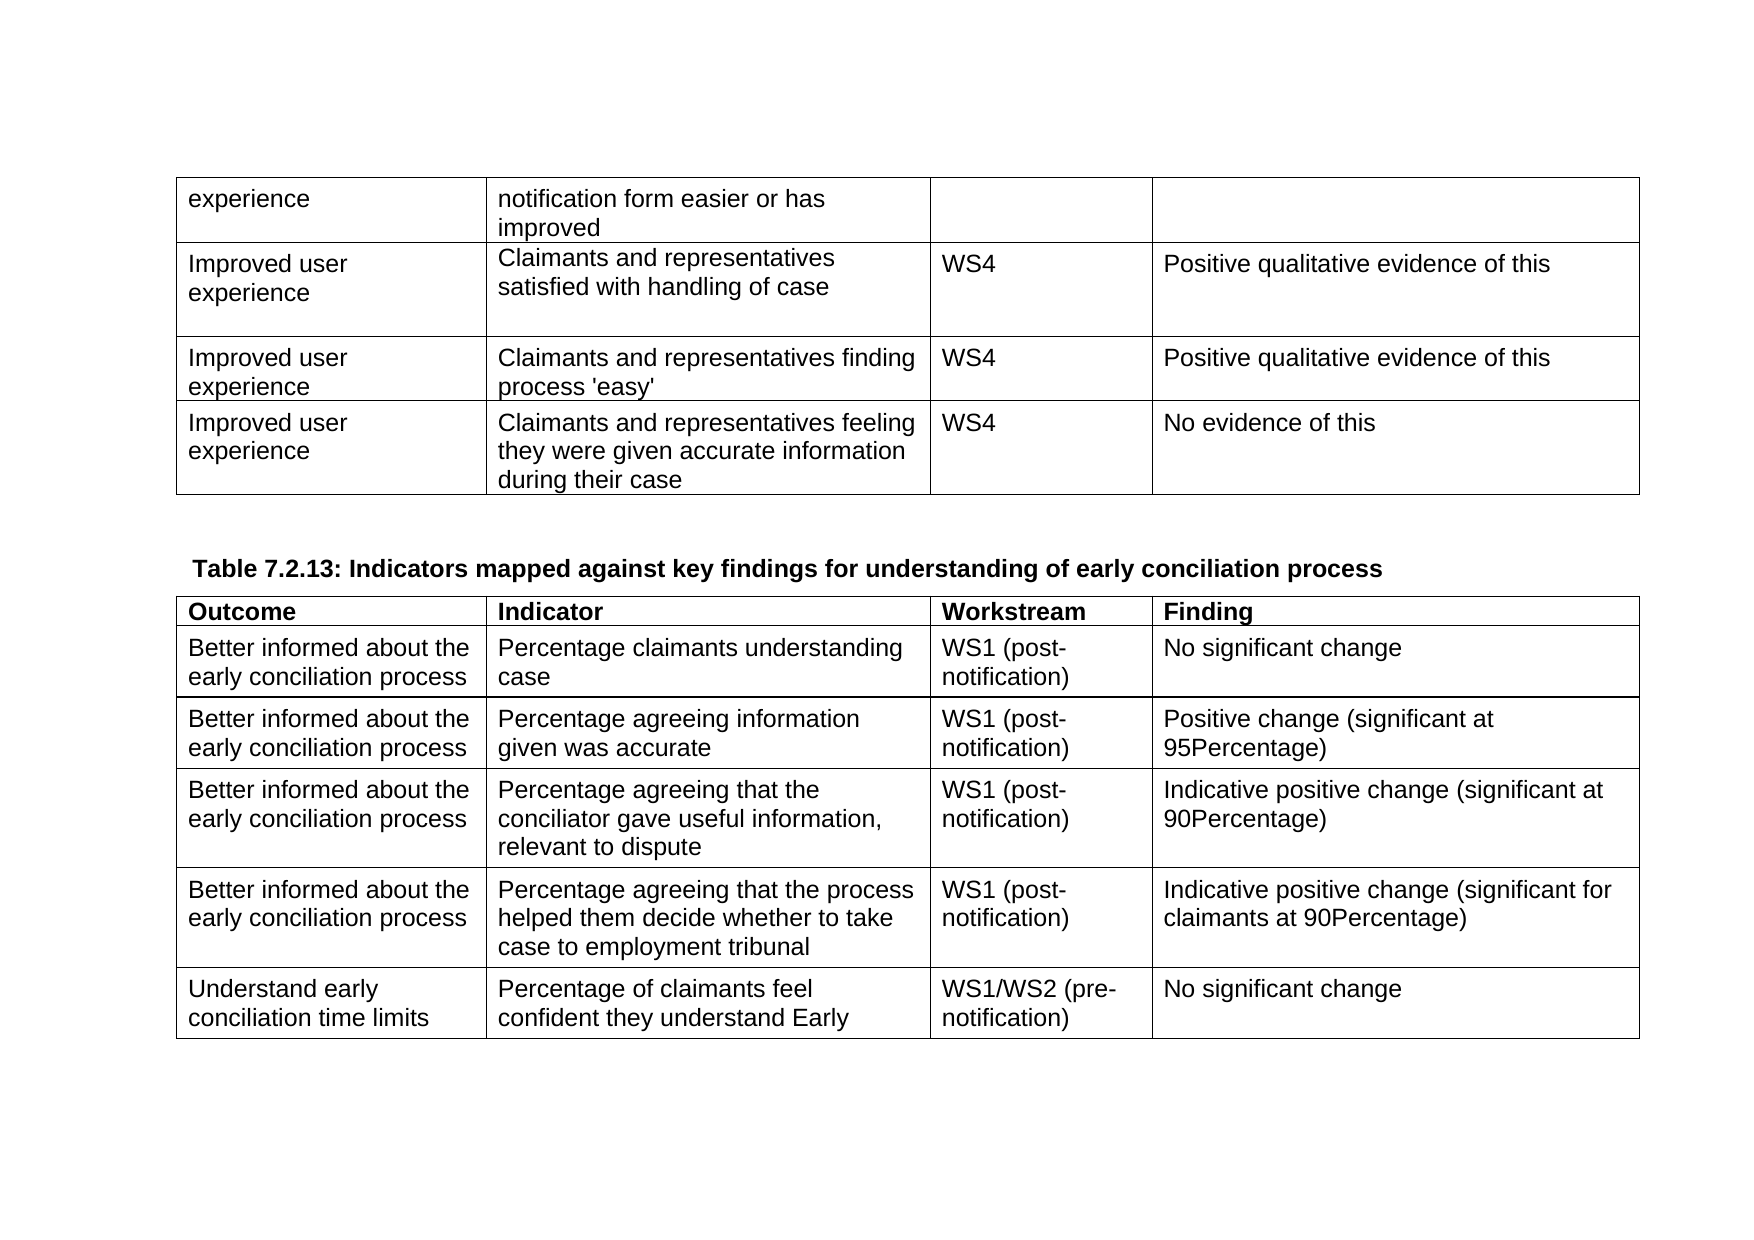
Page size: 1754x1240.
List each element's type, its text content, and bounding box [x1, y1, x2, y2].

table_cell Improved user experience [177, 401, 486, 494]
table_cell Claimants and representatives feeling they were given accurate information during their case [487, 401, 930, 494]
table_cell WS4 [931, 243, 1152, 336]
title Table 7.2.13: Indicators mapped against key findings for understanding of early conciliation process [192, 554, 1571, 583]
table_header Finding [1153, 597, 1639, 625]
table_cell WS4 [931, 337, 1152, 400]
table_cell WS1 (post-notification) [931, 868, 1152, 967]
table_cell Indicative positive change (significant at 90Percentage) [1153, 769, 1639, 867]
table_cell Understand early conciliation time limits [177, 968, 486, 1038]
table_cell WS1 (post-notification) [931, 626, 1152, 696]
table_cell Positive change (significant at 95Percentage) [1153, 698, 1639, 767]
table_cell Claimants and representatives satisfied with handling of case [487, 243, 930, 336]
table_header Workstream [931, 597, 1152, 625]
table_cell Percentage of claimants feel confident they understand Early [487, 968, 930, 1038]
table_cell Percentage agreeing that the process helped them decide whether to take case to employment tribunal [487, 868, 930, 967]
table_cell No significant change [1153, 968, 1639, 1038]
table_cell Positive qualitative evidence of this [1153, 243, 1639, 336]
table_cell Percentage agreeing information given was accurate [487, 698, 930, 767]
table_cell Percentage claimants understanding case [487, 626, 930, 696]
table_cell [931, 178, 1152, 242]
table_cell WS1 (post-notification) [931, 698, 1152, 767]
table_cell Better informed about the early conciliation process [177, 769, 486, 867]
table_cell No significant change [1153, 626, 1639, 696]
table_cell [1153, 178, 1639, 242]
table_cell Indicative positive change (significant for claimants at 90Percentage) [1153, 868, 1639, 967]
table_header Indicator [487, 597, 930, 625]
table_cell WS4 [931, 401, 1152, 494]
table_cell WS1/WS2 (pre-notification) [931, 968, 1152, 1038]
table_cell WS1 (post-notification) [931, 769, 1152, 867]
table_cell Improved user experience [177, 243, 486, 336]
table_cell notification form easier or has improved [487, 178, 930, 242]
table_cell Percentage agreeing that the conciliator gave useful information, relevant to dispute [487, 769, 930, 867]
table_cell Positive qualitative evidence of this [1153, 337, 1639, 400]
table_cell Improved user experience [177, 337, 486, 400]
table_cell Claimants and representatives finding process 'easy' [487, 337, 930, 400]
table_cell Better informed about the early conciliation process [177, 698, 486, 767]
table_cell No evidence of this [1153, 401, 1639, 494]
table_cell Better informed about the early conciliation process [177, 868, 486, 967]
table_header Outcome [177, 597, 486, 625]
table_cell Better informed about the early conciliation process [177, 626, 486, 696]
table_cell experience [177, 178, 486, 242]
